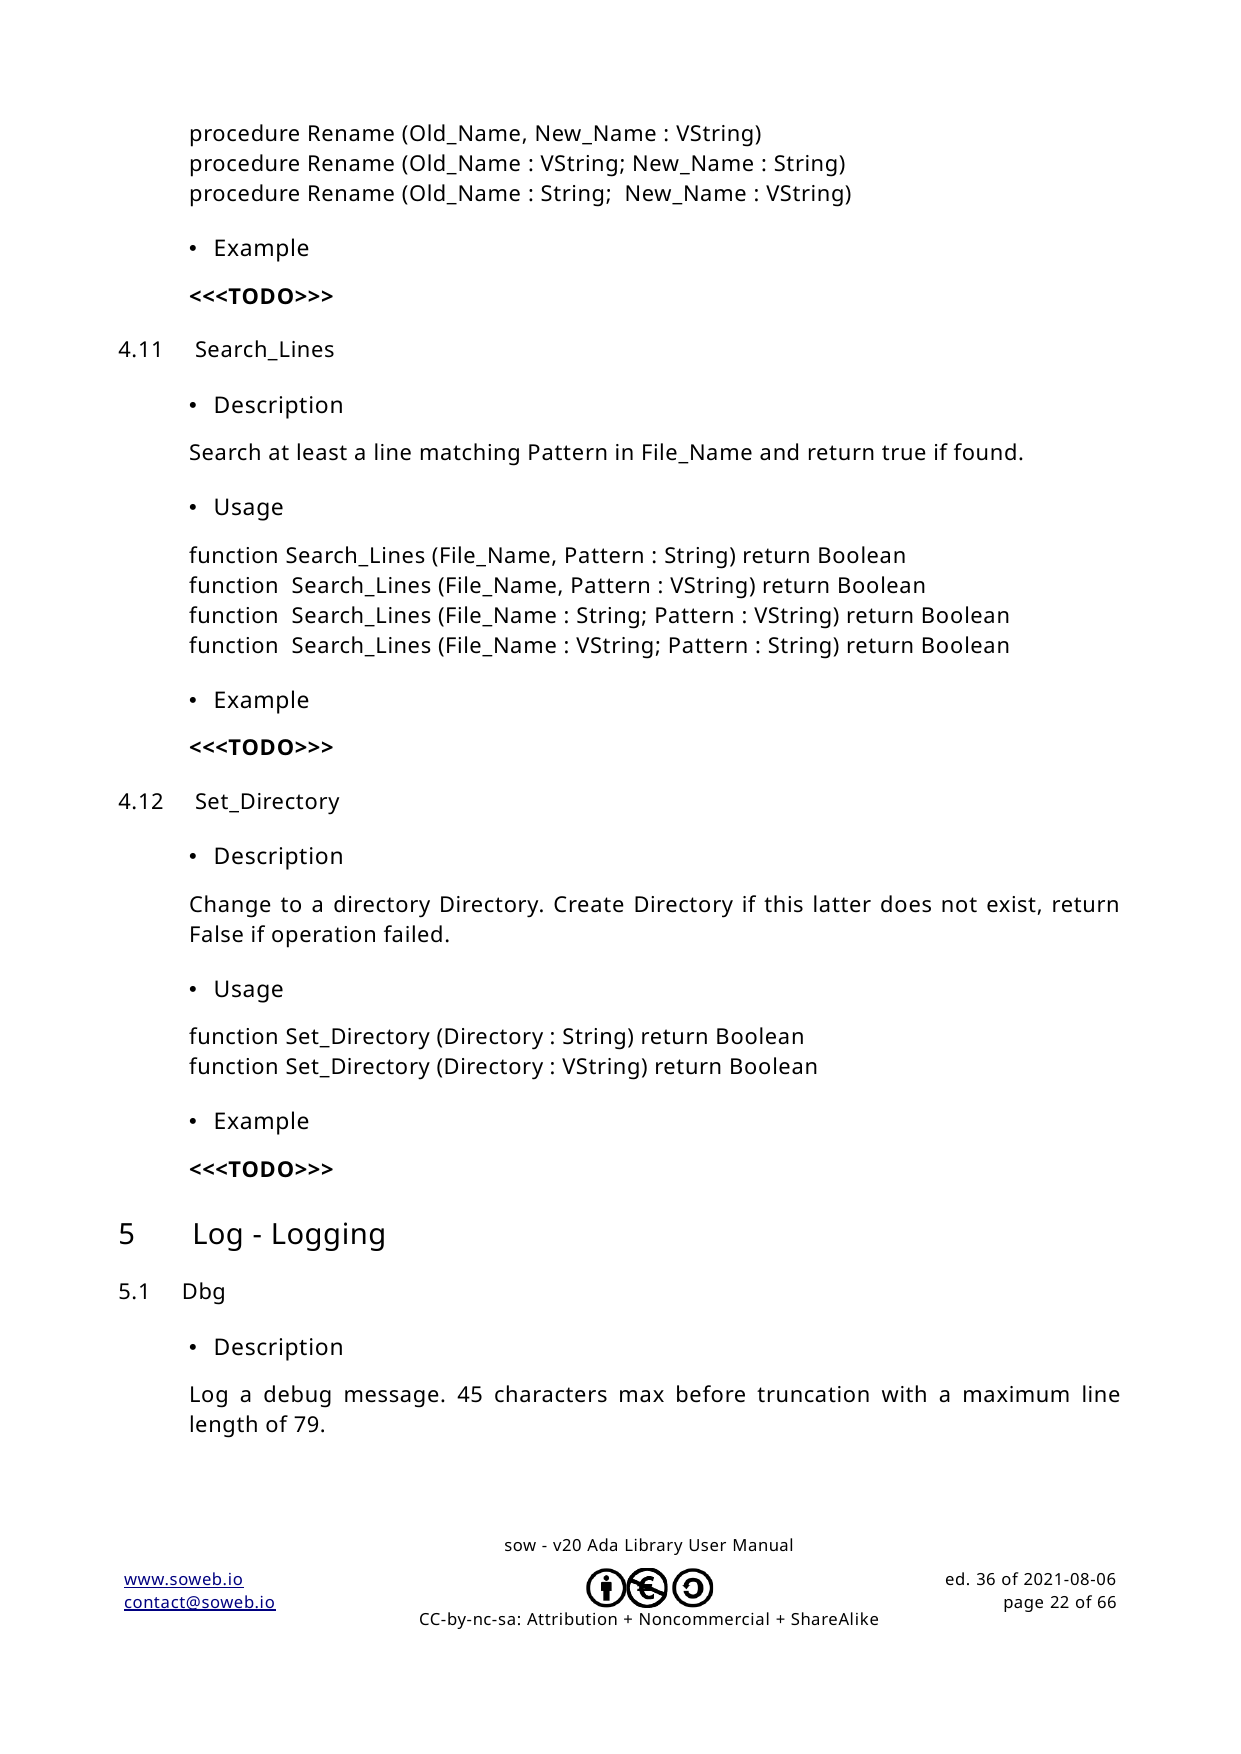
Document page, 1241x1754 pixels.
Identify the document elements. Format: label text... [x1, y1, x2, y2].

subtitle Usage [189, 972, 1122, 1003]
text function Set_Directory (Directory : String) return Boolean [189, 1021, 1122, 1051]
text procedure Rename (Old_Name : String; New_Name : VString) [189, 178, 1122, 208]
picture [585, 1568, 668, 1608]
text function Search_Lines (File_Name, Pattern : String) return Boolean [189, 539, 1122, 569]
subtitle Example [189, 683, 1122, 714]
subtitle Set_Directory [118, 786, 1122, 816]
picture [672, 1568, 714, 1608]
subtitle Dbg [118, 1276, 1122, 1306]
subtitle Usage [189, 491, 1122, 522]
text procedure Rename (Old_Name, New_Name : VString) [189, 118, 1122, 148]
subtitle Example [189, 1105, 1122, 1136]
subtitle Example [189, 232, 1122, 263]
subtitle Description [189, 388, 1122, 419]
text <<<TODO>>> [189, 1154, 1122, 1184]
subtitle Log - Logging [118, 1213, 1122, 1253]
text function Search_Lines (File_Name : String; Pattern : VString) return Boolean [189, 599, 1122, 629]
text Change to a directory Directory. Create Directory if this latter does not exist, return False if operation failed. [189, 888, 1122, 948]
text function Set_Directory (Directory : VString) return Boolean [189, 1051, 1122, 1081]
text Log a debug message. 45 characters max before truncation with a maximum line length of 79. [189, 1379, 1122, 1439]
text function Search_Lines (File_Name, Pattern : VString) return Boolean [189, 569, 1122, 599]
text function Search_Lines (File_Name : VString; Pattern : String) return Boolean [189, 629, 1122, 659]
text <<<TODO>>> [189, 281, 1122, 311]
text Search at least a line matching Pattern in File_Name and return true if found. [189, 437, 1122, 467]
text procedure Rename (Old_Name : VString; New_Name : String) [189, 148, 1122, 178]
subtitle Search_Lines [118, 334, 1122, 364]
subtitle Description [189, 1330, 1122, 1361]
subtitle Description [189, 839, 1122, 871]
text <<<TODO>>> [189, 732, 1122, 762]
